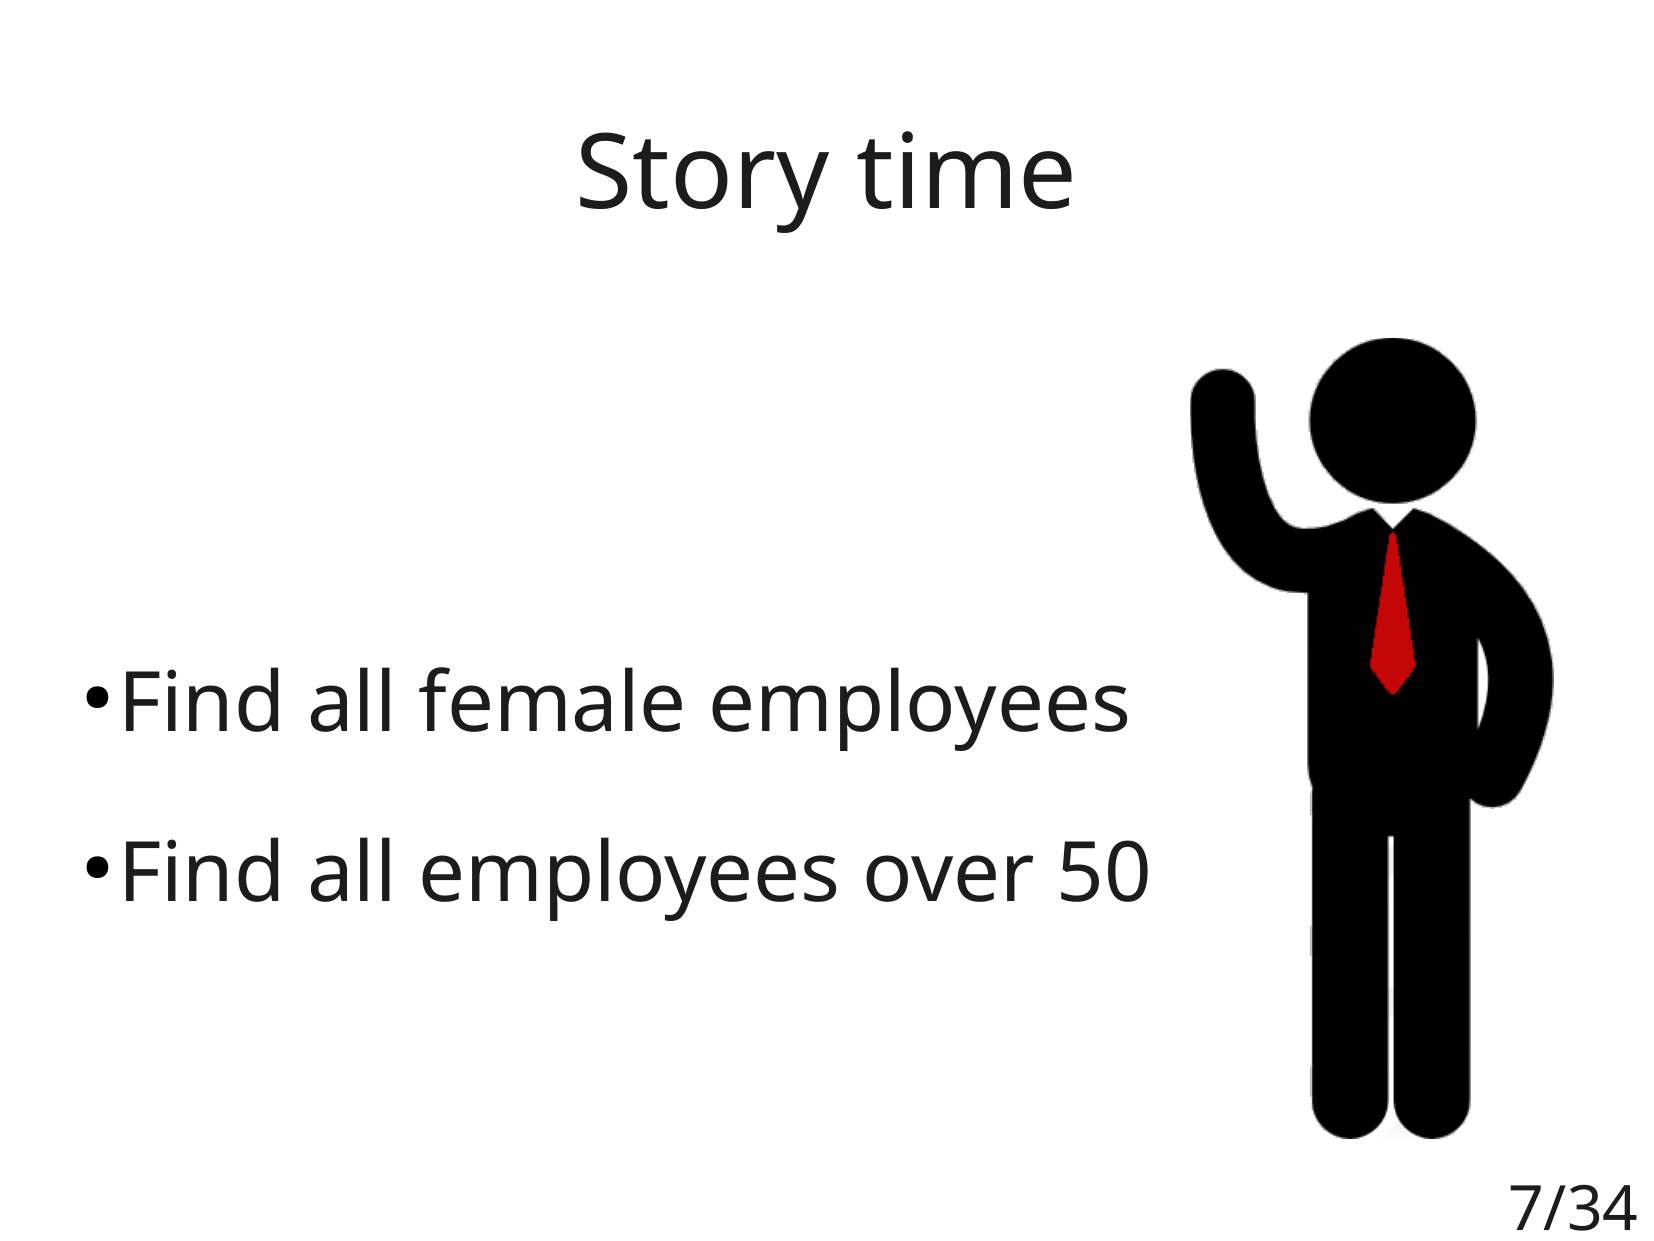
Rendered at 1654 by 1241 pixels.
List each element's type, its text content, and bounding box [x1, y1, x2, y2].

title Story time [82, 64, 1571, 272]
picture [1190, 338, 1554, 1139]
subtitle Find all female employees Find all employees over 50 [82, 290, 1571, 1109]
text_box <numer>/34 [1071, 1155, 1654, 1241]
